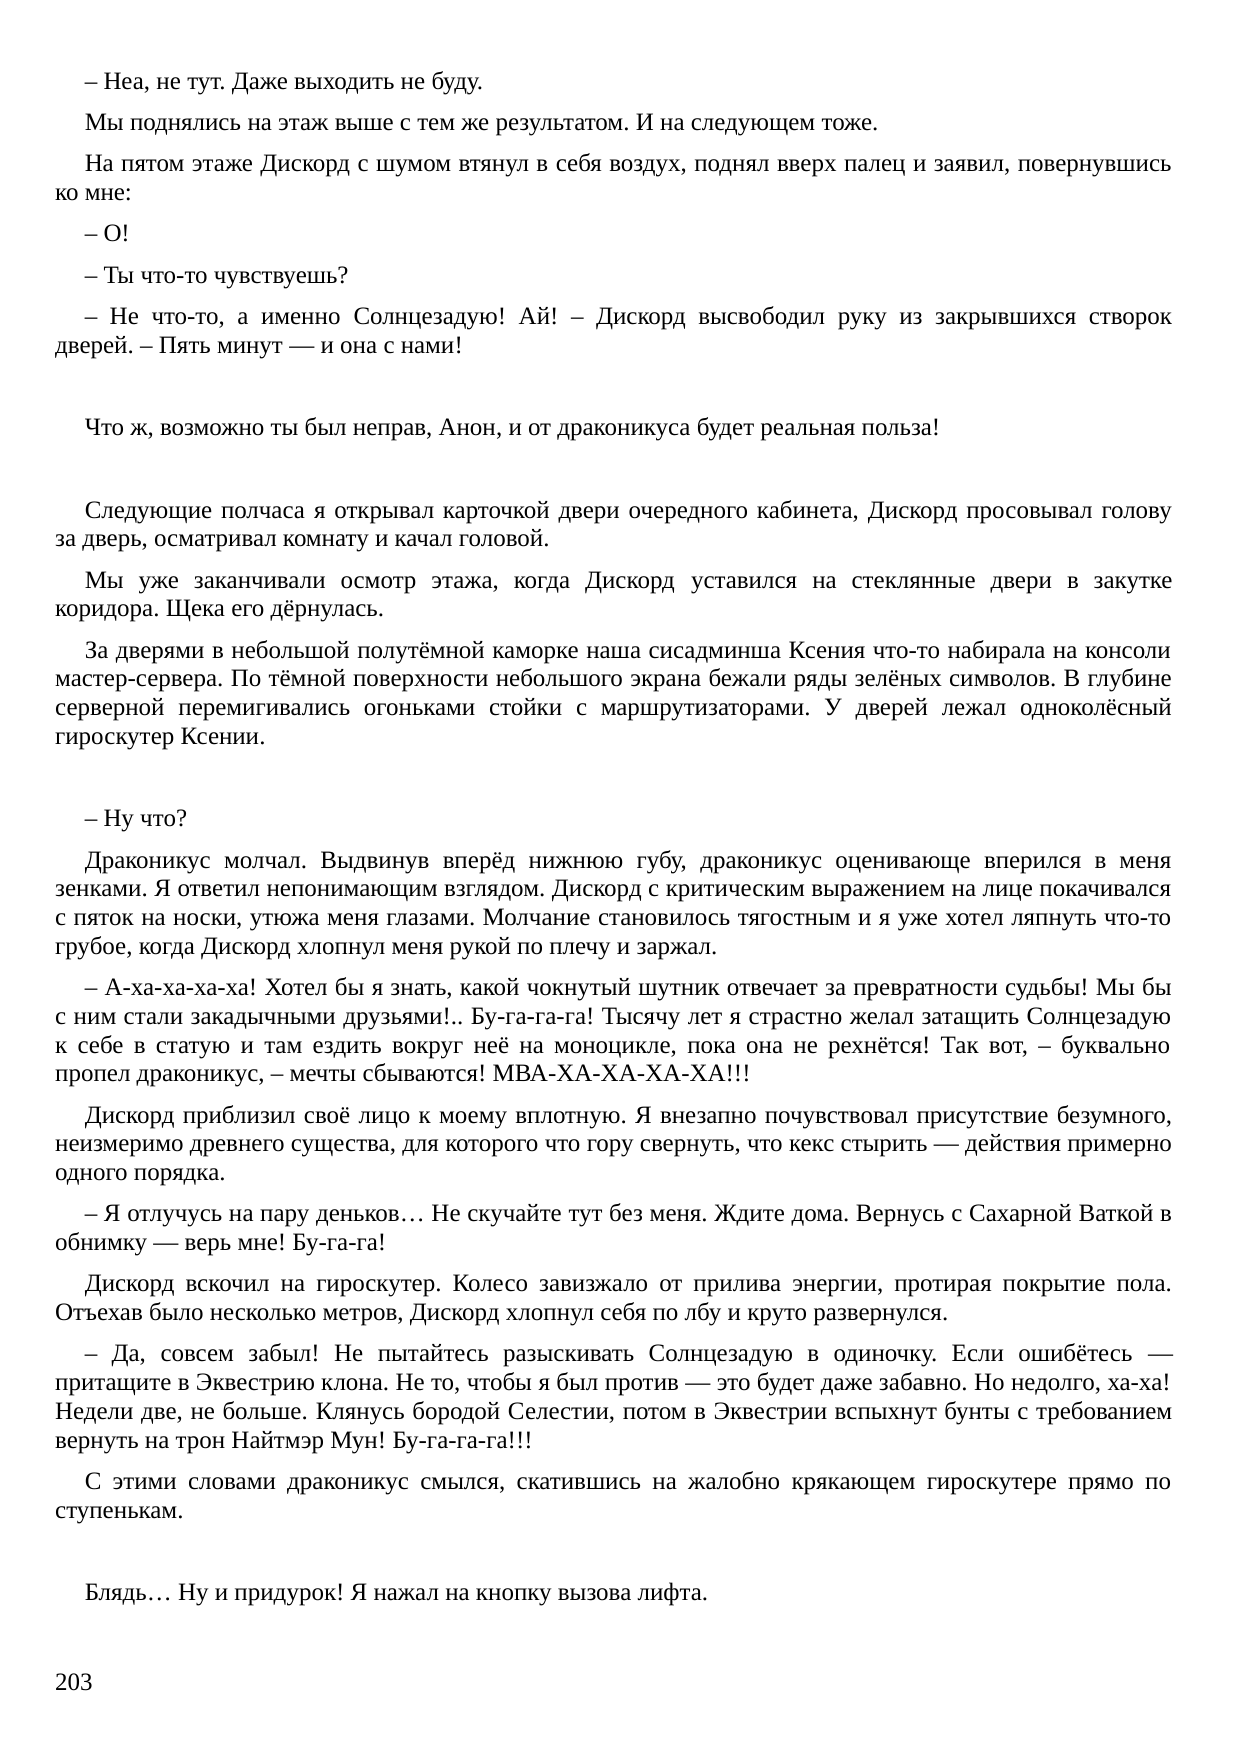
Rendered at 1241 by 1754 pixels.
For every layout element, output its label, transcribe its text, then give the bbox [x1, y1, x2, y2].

text – О! [55, 218, 1173, 247]
text – А-ха-ха-ха-ха! Хотел бы я знать, какой чокнутый шутник отвечает за превратности судьбы! Мы бы с ним стали закадычными друзьями!.. Бу-га-га-га! Тысячу лет я страстно желал затащить Солнцезадую к себе в статую и там ездить вокруг неё на моноцикле, пока она не рехнётся! Так вот, – буквально пропел драконикус, – мечты сбываются! МВА-ХА-ХА-ХА-ХА!!! [55, 972, 1173, 1087]
text – Не что-то, а именно Солнцезадую! Ай! – Дискорд высвободил руку из закрывшихся створок дверей. – Пять минут — и она с нами! [55, 301, 1173, 358]
text – Ну что? [55, 803, 1173, 832]
text Следующие полчаса я открывал карточкой двери очередного кабинета, Дискорд просовывал голову за дверь, осматривал комнату и качал головой. [55, 495, 1173, 552]
text Дискорд приблизил своё лицо к моему вплотную. Я внезапно почувствовал присутствие безумного, неизмеримо древнего существа, для которого что гору свернуть, что кекс стырить — действия примерно одного порядка. [55, 1100, 1173, 1186]
text С этими словами драконикус смылся, скатившись на жалобно крякающем гироскутере прямо по ступенькам. [55, 1466, 1173, 1523]
text Мы поднялись на этаж выше с тем же результатом. И на следующем тоже. [55, 107, 1173, 136]
text Дискорд вскочил на гироскутер. Колесо завизжало от прилива энергии, протирая покрытие пола. Отъехав было несколько метров, Дискорд хлопнул себя по лбу и круто развернулся. [55, 1268, 1173, 1326]
text Мы уже заканчивали осмотр этажа, когда Дискорд уставился на стеклянные двери в закутке коридора. Щека его дёрнулась. [55, 565, 1173, 622]
text – Я отлучусь на пару деньков… Не скучайте тут без меня. Ждите дома. Вернусь с Сахарной Ваткой в обнимку — верь мне! Бу-га-га! [55, 1198, 1173, 1256]
text Драконикус молчал. Выдвинув вперёд нижнюю губу, драконикус оценивающе вперился в меня зенками. Я ответил непонимающим взглядом. Дискорд с критическим выражением на лице покачивался с пяток на носки, утюжа меня глазами. Молчание становилось тягостным и я уже хотел ляпнуть что-то грубое, когда Дискорд хлопнул меня рукой по плечу и заржал. [55, 845, 1173, 960]
text – Да, совсем забыл! Не пытайтесь разыскивать Солнцезадую в одиночку. Если ошибётесь — притащите в Эквестрию клона. Не то, чтобы я был против — это будет даже забавно. Но недолго, ха-ха! Недели две, не больше. Клянусь бородой Селестии, потом в Эквестрии вспыхнут бунты с требованием вернуть на трон Найтмэр Мун! Бу-га-га-га!!! [55, 1338, 1173, 1453]
text – Ты что-то чувствуешь? [55, 260, 1173, 288]
text На пятом этаже Дискорд с шумом втянул в себя воздух, поднял вверх палец и заявил, повернувшись ко мне: [55, 148, 1173, 206]
text Что ж, возможно ты был неправ, Анон, и от драконикуса будет реальная польза! [55, 412, 1173, 441]
text Блядь… Ну и придурок! Я нажал на кнопку вызова лифта. [55, 1577, 1173, 1606]
text За дверями в небольшой полутёмной каморке наша сисадминша Ксения что-то набирала на консоли мастер-сервера. По тёмной поверхности небольшого экрана бежали ряды зелёных символов. В глубине серверной перемигивались огоньками стойки с маршрутизаторами. У дверей лежал одноколёсный гироскутер Ксении. [55, 635, 1173, 750]
text – Неа, не тут. Даже выходить не буду. [55, 66, 1173, 95]
